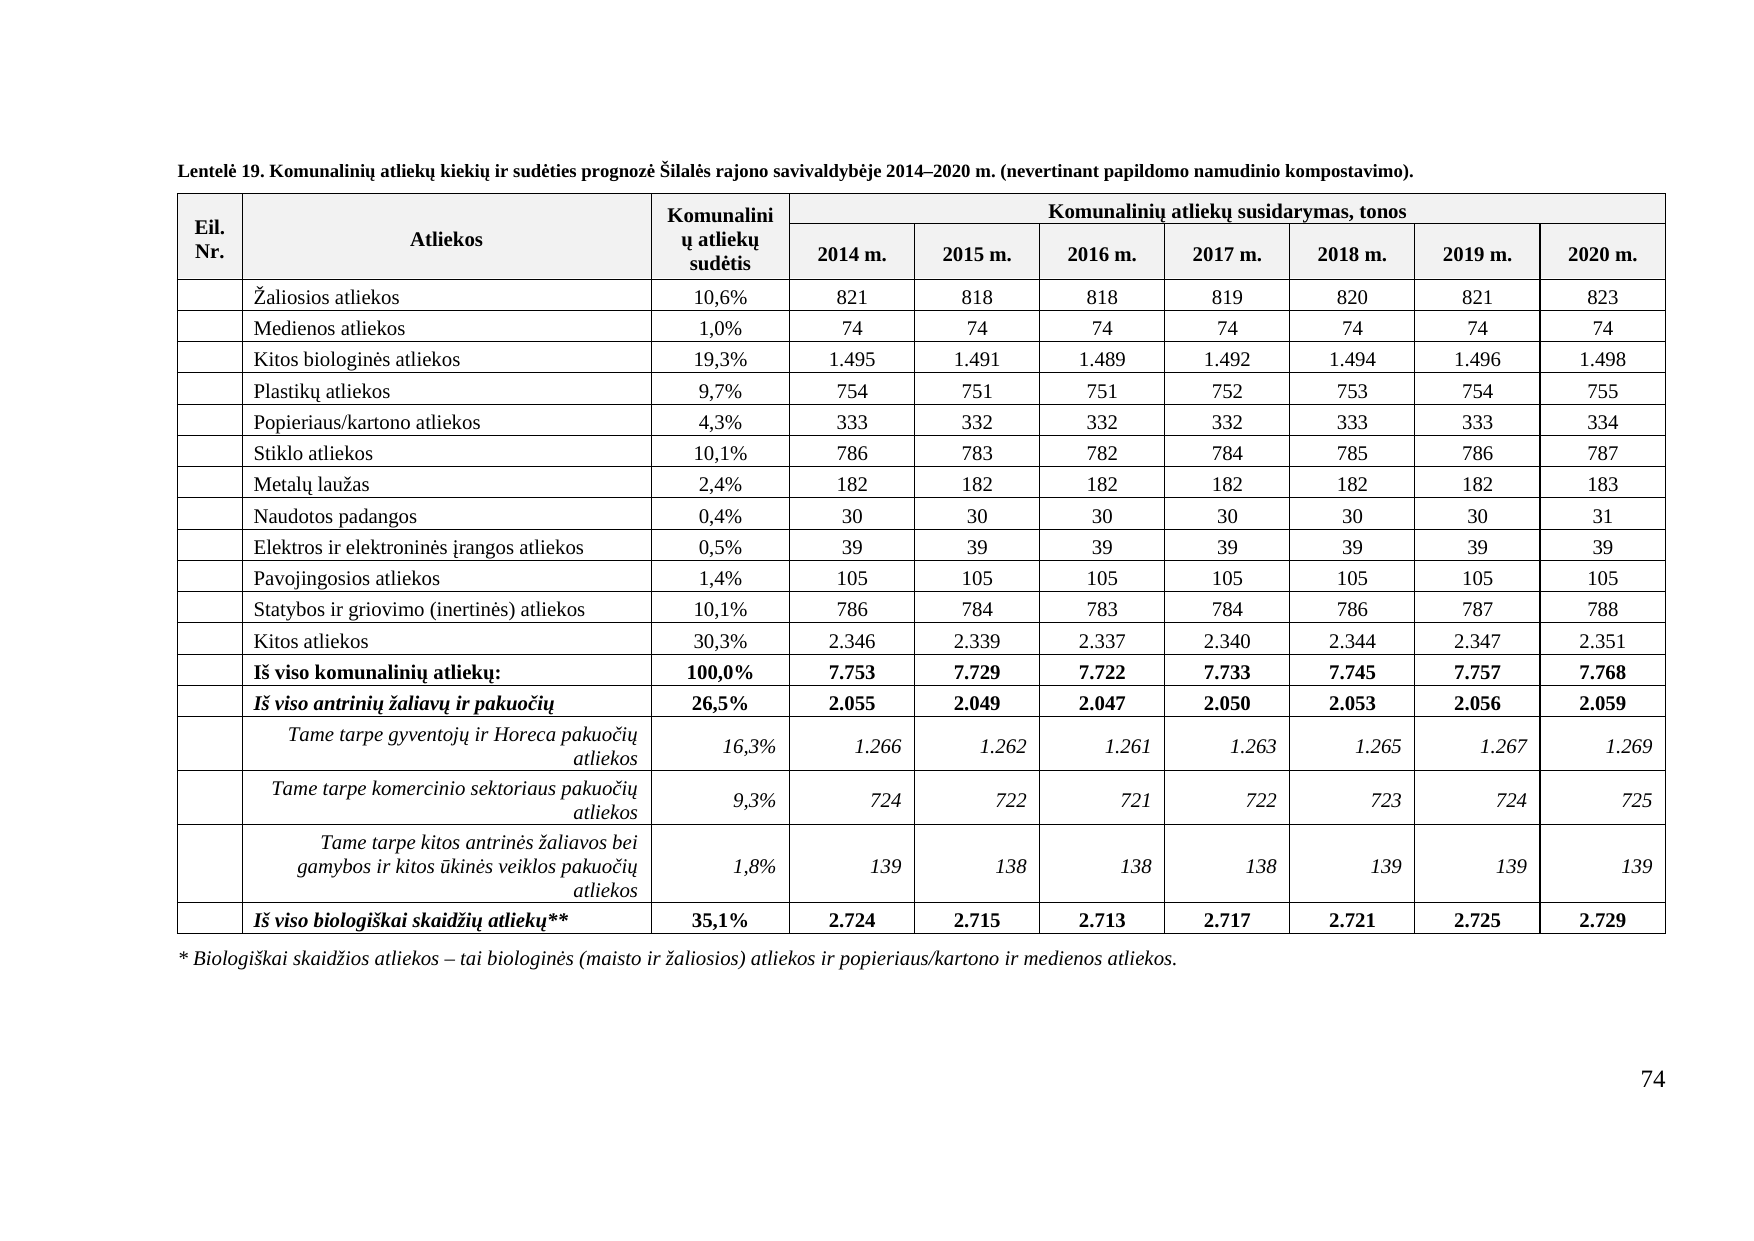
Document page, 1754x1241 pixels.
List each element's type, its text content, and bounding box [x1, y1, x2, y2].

table_cell 30,3% [652, 623, 789, 653]
table_cell Popieriaus/kartono atliekos [243, 405, 651, 435]
table_cell Metalų laužas [243, 467, 651, 497]
table_cell 105 [1290, 561, 1414, 591]
table_cell 1.489 [1040, 342, 1164, 372]
table_cell [178, 373, 242, 403]
table_cell 823 [1541, 280, 1665, 310]
table_cell 1.495 [790, 342, 914, 372]
table_cell Iš viso antrinių žaliavų ir pakuočių [243, 686, 651, 716]
table_cell 2.715 [915, 903, 1039, 933]
table_cell [178, 280, 242, 310]
table_cell 2.340 [1165, 623, 1289, 653]
table_cell 26,5% [652, 686, 789, 716]
table_cell 16,3% [652, 717, 789, 770]
table_cell 2020 m. [1541, 224, 1665, 278]
table_cell Naudotos padangos [243, 498, 651, 528]
table_cell 30 [790, 498, 914, 528]
table_cell 821 [1415, 280, 1539, 310]
table_cell 39 [1541, 530, 1665, 560]
table_cell 105 [790, 561, 914, 591]
table_cell 182 [1165, 467, 1289, 497]
table_cell 722 [915, 771, 1039, 824]
table_cell 2.721 [1290, 903, 1414, 933]
table_cell 725 [1541, 771, 1665, 824]
table_cell 100,0% [652, 655, 789, 685]
table_cell 1.267 [1415, 717, 1539, 770]
table_cell [178, 903, 242, 933]
table_cell 1,8% [652, 825, 789, 902]
table_cell 183 [1541, 467, 1665, 497]
table_cell 74 [1290, 311, 1414, 341]
table_cell Žaliosios atliekos [243, 280, 651, 310]
table_cell 138 [1040, 825, 1164, 902]
table_cell 39 [1165, 530, 1289, 560]
table_cell 74 [1165, 311, 1289, 341]
table_cell 39 [1415, 530, 1539, 560]
table_cell [178, 405, 242, 435]
table_cell 753 [1290, 373, 1414, 403]
table_cell [178, 467, 242, 497]
table_cell 39 [915, 530, 1039, 560]
table_cell [178, 623, 242, 653]
table_cell [178, 771, 242, 824]
table_cell 1,4% [652, 561, 789, 591]
table_cell 786 [1290, 592, 1414, 622]
text * Biologiškai skaidžios atliekos – tai biologinės (maisto ir žaliosios) atliekos ir popieriaus/kartono ir medienos atliekos. [177, 946, 1665, 970]
table_cell 30 [1040, 498, 1164, 528]
table_cell 1.491 [915, 342, 1039, 372]
table_cell 819 [1165, 280, 1289, 310]
table_cell 138 [915, 825, 1039, 902]
table_cell 30 [1415, 498, 1539, 528]
table_cell 2.344 [1290, 623, 1414, 653]
table_cell [178, 655, 242, 685]
table_cell 30 [915, 498, 1039, 528]
table_cell 786 [790, 436, 914, 466]
table_header Komunalinių atliekų susidarymas, tonos [790, 194, 1665, 223]
table_cell 2.053 [1290, 686, 1414, 716]
table_cell 1,0% [652, 311, 789, 341]
table_cell [178, 311, 242, 341]
table_cell 2.050 [1165, 686, 1289, 716]
table_cell 105 [1165, 561, 1289, 591]
table_cell 1.492 [1165, 342, 1289, 372]
table_cell 784 [915, 592, 1039, 622]
table_cell 2.056 [1415, 686, 1539, 716]
table_cell Iš viso biologiškai skaidžių atliekų** [243, 903, 651, 933]
table_cell 2.351 [1541, 623, 1665, 653]
table_cell 787 [1541, 436, 1665, 466]
table_cell 2.346 [790, 623, 914, 653]
table_cell 105 [1415, 561, 1539, 591]
table_cell 783 [915, 436, 1039, 466]
table_cell 182 [1415, 467, 1539, 497]
table_cell 10,1% [652, 436, 789, 466]
table_cell Tame tarpe gyventojų ir Horeca pakuočių atliekos [243, 717, 651, 770]
table_cell 9,3% [652, 771, 789, 824]
table_cell 4,3% [652, 405, 789, 435]
table_cell 818 [915, 280, 1039, 310]
table_cell 182 [1040, 467, 1164, 497]
table_cell 1.265 [1290, 717, 1414, 770]
table_cell 74 [1541, 311, 1665, 341]
table_cell 333 [790, 405, 914, 435]
table_cell 784 [1165, 592, 1289, 622]
table_header Komunalinių atliekų sudėtis [652, 194, 789, 278]
table_cell Statybos ir griovimo (inertinės) atliekos [243, 592, 651, 622]
table_cell 1.498 [1541, 342, 1665, 372]
table_cell 2.729 [1541, 903, 1665, 933]
table_cell [178, 561, 242, 591]
table_cell 332 [1165, 405, 1289, 435]
table_cell Tame tarpe komercinio sektoriaus pakuočių atliekos [243, 771, 651, 824]
table_cell 751 [1040, 373, 1164, 403]
table_cell 818 [1040, 280, 1164, 310]
table_cell Elektros ir elektroninės įrangos atliekos [243, 530, 651, 560]
table_cell Stiklo atliekos [243, 436, 651, 466]
table_cell 105 [915, 561, 1039, 591]
table_cell 788 [1541, 592, 1665, 622]
table_cell 0,5% [652, 530, 789, 560]
table_cell 30 [1290, 498, 1414, 528]
table_cell Kitos biologinės atliekos [243, 342, 651, 372]
table_cell 2.339 [915, 623, 1039, 653]
table_cell 0,4% [652, 498, 789, 528]
table_cell 39 [1290, 530, 1414, 560]
table_cell 105 [1541, 561, 1665, 591]
table_cell 39 [790, 530, 914, 560]
table_cell [178, 498, 242, 528]
table_cell [178, 342, 242, 372]
table_cell 2014 m. [790, 224, 914, 278]
table_cell 7.733 [1165, 655, 1289, 685]
table_cell 39 [1040, 530, 1164, 560]
table_cell 9,7% [652, 373, 789, 403]
table_cell 139 [790, 825, 914, 902]
table_cell 2017 m. [1165, 224, 1289, 278]
table_cell 784 [1165, 436, 1289, 466]
table_cell 334 [1541, 405, 1665, 435]
table_cell [178, 686, 242, 716]
table_cell 19,3% [652, 342, 789, 372]
table_cell 10,6% [652, 280, 789, 310]
table_cell 30 [1165, 498, 1289, 528]
table_cell 2.049 [915, 686, 1039, 716]
table_cell 182 [1290, 467, 1414, 497]
table_cell 7.768 [1541, 655, 1665, 685]
table_cell Tame tarpe kitos antrinės žaliavos bei gamybos ir kitos ūkinės veiklos pakuočių atliekos [243, 825, 651, 902]
table_header Eil. Nr. [178, 194, 242, 278]
table_cell 724 [1415, 771, 1539, 824]
table_cell 31 [1541, 498, 1665, 528]
table_cell 754 [790, 373, 914, 403]
table_cell 139 [1415, 825, 1539, 902]
table_cell 2018 m. [1290, 224, 1414, 278]
table_cell 105 [1040, 561, 1164, 591]
table_cell 1.494 [1290, 342, 1414, 372]
table_cell 724 [790, 771, 914, 824]
table_cell 332 [1040, 405, 1164, 435]
table_cell 182 [915, 467, 1039, 497]
table_cell 752 [1165, 373, 1289, 403]
table_cell Kitos atliekos [243, 623, 651, 653]
table_cell 7.745 [1290, 655, 1414, 685]
table_cell 10,1% [652, 592, 789, 622]
table_cell 1.262 [915, 717, 1039, 770]
table_cell Pavojingosios atliekos [243, 561, 651, 591]
table_cell 2.047 [1040, 686, 1164, 716]
table_cell Plastikų atliekos [243, 373, 651, 403]
table_cell 2,4% [652, 467, 789, 497]
table_cell 754 [1415, 373, 1539, 403]
table_cell 2.717 [1165, 903, 1289, 933]
table_cell 138 [1165, 825, 1289, 902]
table_cell 2.059 [1541, 686, 1665, 716]
text Lentelė 19. Komunalinių atliekų kiekių ir sudėties prognozė Šilalės rajono savivaldybėje 2014–2020 m. (nevertinant papildomo namudinio kompostavimo). [177, 159, 1665, 181]
table_cell 1.263 [1165, 717, 1289, 770]
table_cell [178, 717, 242, 770]
table_cell 2.347 [1415, 623, 1539, 653]
table_cell 2.713 [1040, 903, 1164, 933]
table_cell [178, 592, 242, 622]
table_cell 7.729 [915, 655, 1039, 685]
table_cell Medienos atliekos [243, 311, 651, 341]
table_cell 74 [1040, 311, 1164, 341]
table_cell 787 [1415, 592, 1539, 622]
table_cell 2.055 [790, 686, 914, 716]
table_cell 7.753 [790, 655, 914, 685]
table_cell 783 [1040, 592, 1164, 622]
table_cell 2015 m. [915, 224, 1039, 278]
table_cell 333 [1415, 405, 1539, 435]
table_cell 333 [1290, 405, 1414, 435]
table_cell 755 [1541, 373, 1665, 403]
table_cell 74 [790, 311, 914, 341]
table_cell 1.269 [1541, 717, 1665, 770]
table_header Atliekos [243, 194, 651, 278]
table_cell [178, 436, 242, 466]
table_cell [178, 530, 242, 560]
table_cell 2.725 [1415, 903, 1539, 933]
table_cell 182 [790, 467, 914, 497]
table_cell 74 [915, 311, 1039, 341]
table_cell 786 [1415, 436, 1539, 466]
table_cell 782 [1040, 436, 1164, 466]
table_cell 820 [1290, 280, 1414, 310]
table_cell 7.722 [1040, 655, 1164, 685]
table_cell 751 [915, 373, 1039, 403]
table_cell 1.261 [1040, 717, 1164, 770]
table_cell 2019 m. [1415, 224, 1539, 278]
table_cell 332 [915, 405, 1039, 435]
table_cell 139 [1290, 825, 1414, 902]
table_cell Iš viso komunalinių atliekų: [243, 655, 651, 685]
table_cell 721 [1040, 771, 1164, 824]
table_cell 2.337 [1040, 623, 1164, 653]
table_cell 1.496 [1415, 342, 1539, 372]
table_cell 786 [790, 592, 914, 622]
table_cell 723 [1290, 771, 1414, 824]
table_cell 74 [1415, 311, 1539, 341]
table_cell 2016 m. [1040, 224, 1164, 278]
table_cell 2.724 [790, 903, 914, 933]
table_cell 139 [1541, 825, 1665, 902]
table_cell 35,1% [652, 903, 789, 933]
table_cell 821 [790, 280, 914, 310]
table_cell 785 [1290, 436, 1414, 466]
table_cell [178, 825, 242, 902]
table_cell 722 [1165, 771, 1289, 824]
table_cell 7.757 [1415, 655, 1539, 685]
table_cell 1.266 [790, 717, 914, 770]
